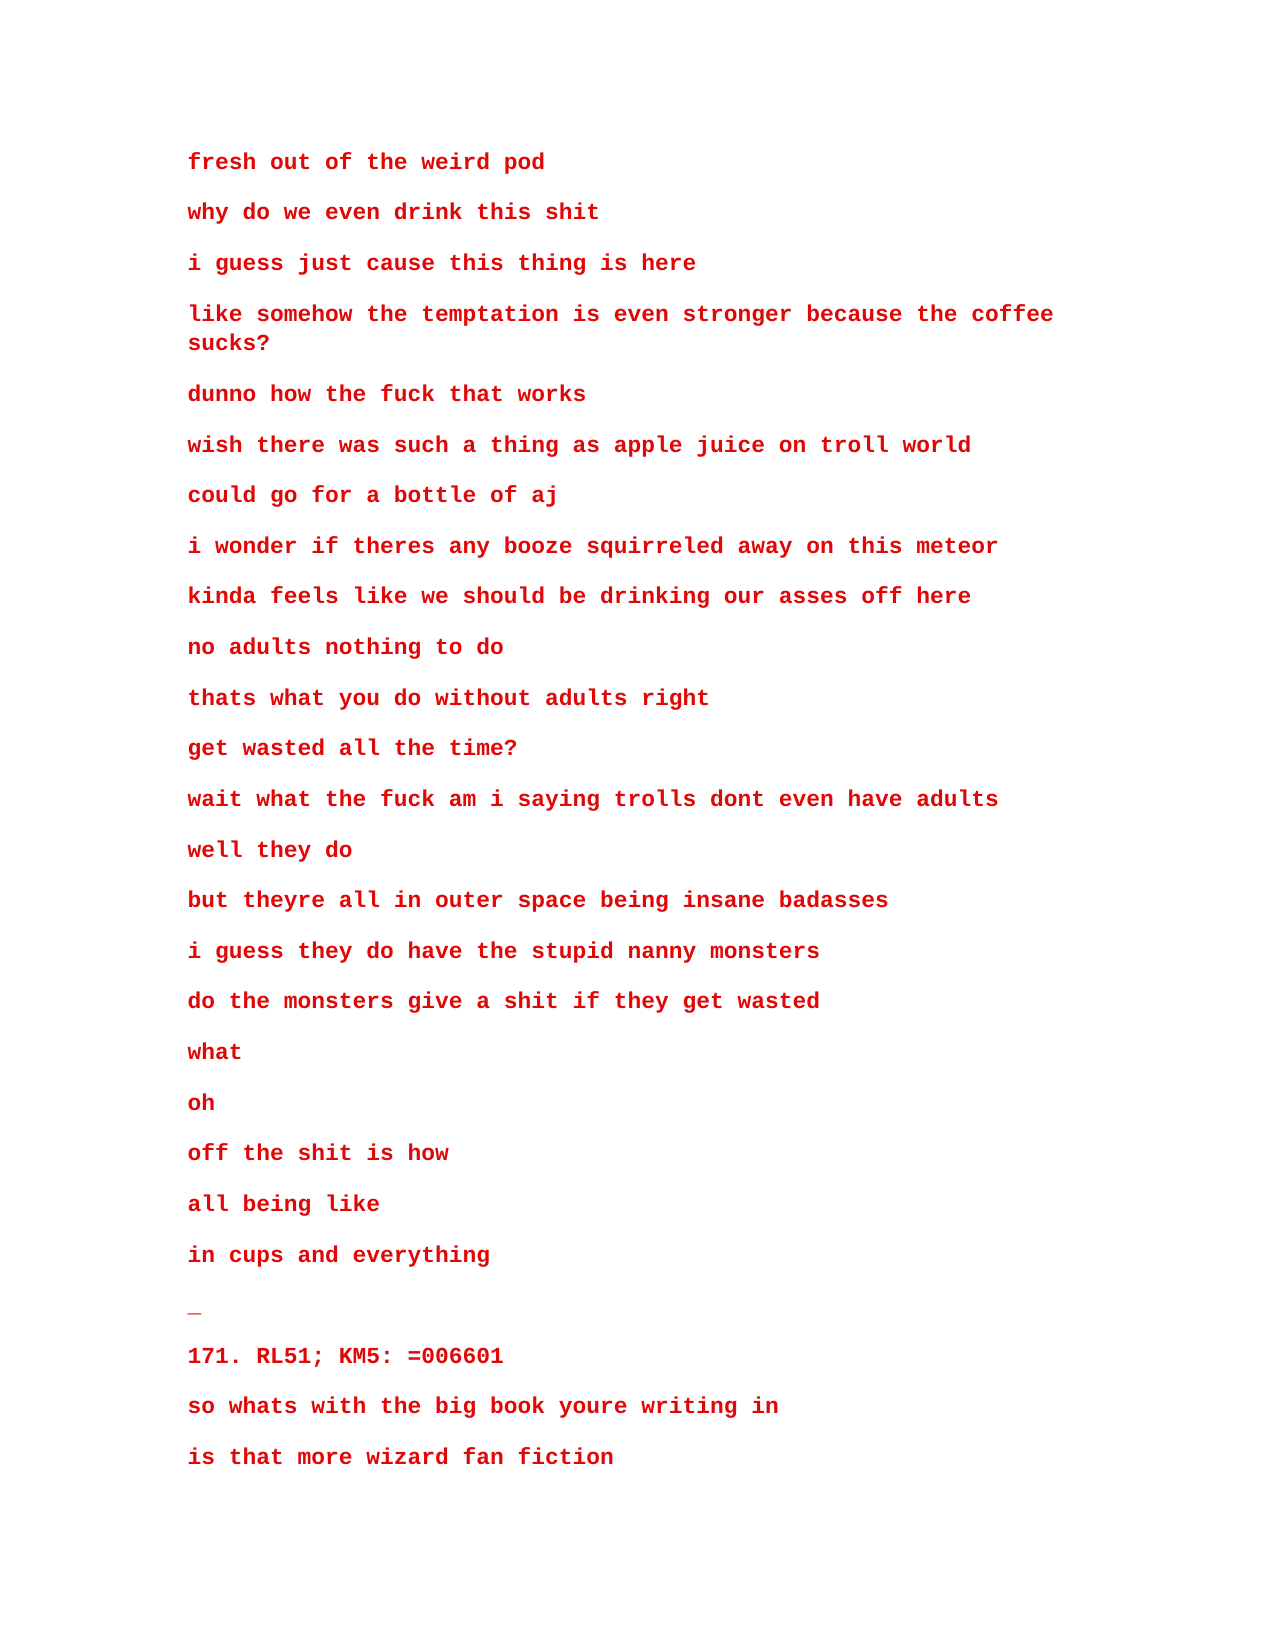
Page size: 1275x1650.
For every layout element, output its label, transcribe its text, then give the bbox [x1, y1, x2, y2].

text why do we even drink this shit [187, 201, 1087, 227]
text but theyre all in outer space being insane badasses [187, 888, 1087, 914]
text is that more wizard fan fiction [187, 1445, 1087, 1471]
text could go for a bottle of aj [187, 483, 1087, 509]
text like somehow the temptation is even stronger because the coffee sucks? [187, 302, 1087, 358]
text wait what the fuck am i saying trolls dont even have adults [187, 787, 1087, 813]
text what [187, 1040, 1087, 1066]
text kinda feels like we should be drinking our asses off here [187, 585, 1087, 611]
text all being like [187, 1192, 1087, 1218]
text _ [187, 1293, 1087, 1319]
text in cups and everything [187, 1243, 1087, 1269]
text wish there was such a thing as apple juice on troll world [187, 433, 1087, 459]
text well they do [187, 838, 1087, 864]
text i guess just cause this thing is here [187, 251, 1087, 277]
text off the shit is how [187, 1142, 1087, 1168]
text dunno how the fuck that works [187, 382, 1087, 408]
text so whats with the big book youre writing in [187, 1395, 1087, 1421]
text thats what you do without adults right [187, 686, 1087, 712]
text get wasted all the time? [187, 737, 1087, 763]
text 171. RL51; KM5: =006601 [187, 1344, 1087, 1370]
text i guess they do have the stupid nanny monsters [187, 939, 1087, 965]
text do the monsters give a shit if they get wasted [187, 990, 1087, 1016]
text oh [187, 1091, 1087, 1117]
text fresh out of the weird pod [187, 150, 1087, 176]
text i wonder if theres any booze squirreled away on this meteor [187, 534, 1087, 560]
text no adults nothing to do [187, 635, 1087, 661]
